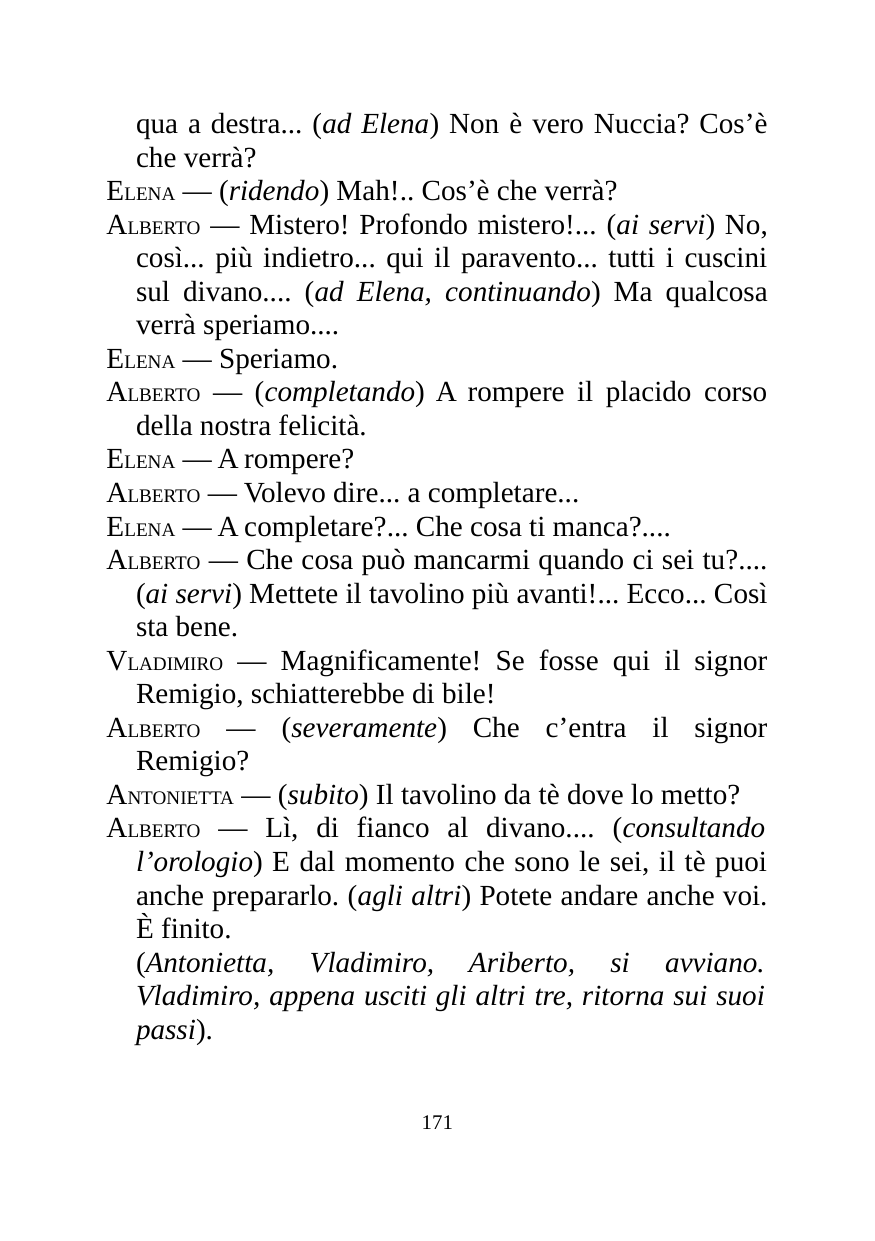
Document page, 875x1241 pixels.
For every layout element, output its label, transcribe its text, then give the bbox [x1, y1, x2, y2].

text Alberto — Mistero! Profondo mistero!... (ai servi) No, così... più indietro... qui il paravento... tutti i cuscini sul divano.... (ad Elena, continuando) Ma qualcosa verrà speriamo.... [106, 207, 768, 341]
text Elena — (ridendo) Mah!.. Cos’è che verrà? [106, 173, 768, 207]
text Alberto — (completando) A rompere il placido corso della nostra felicità. [106, 374, 768, 442]
text (Antonietta, Vladimiro, Ariberto, si avviano. Vladimiro, appena usciti gli altri tre, ritorna sui suoi passi). [136, 945, 768, 1045]
text Elena — Speriamo. [106, 341, 768, 374]
text Vladimiro — Magnificamente! Se fosse qui il signor Remigio, schiatterebbe di bile! [106, 643, 768, 710]
text Alberto — Volevo dire... a completare... [106, 475, 768, 509]
text Elena — A rompere? [106, 442, 768, 475]
text Alberto — Che cosa può mancarmi quando ci sei tu?.... (ai servi) Mettete il tavolino più avanti!... Ecco... Così sta bene. [106, 542, 768, 643]
text Alberto — (severamente) Che c’entra il signor Remigio? [106, 710, 768, 777]
text Antonietta — (subito) Il tavolino da tè dove lo metto? [106, 777, 768, 811]
text qua a destra... (ad Elena) Non è vero Nuccia? Cos’è che verrà? [106, 106, 768, 173]
text Alberto — Lì, di fianco al divano.... (consultando l’orologio) E dal momento che sono le sei, il tè puoi anche prepararlo. (agli altri) Potete andare anche voi. È finito. [106, 811, 768, 945]
text Elena — A completare?... Che cosa ti manca?.... [106, 509, 768, 542]
